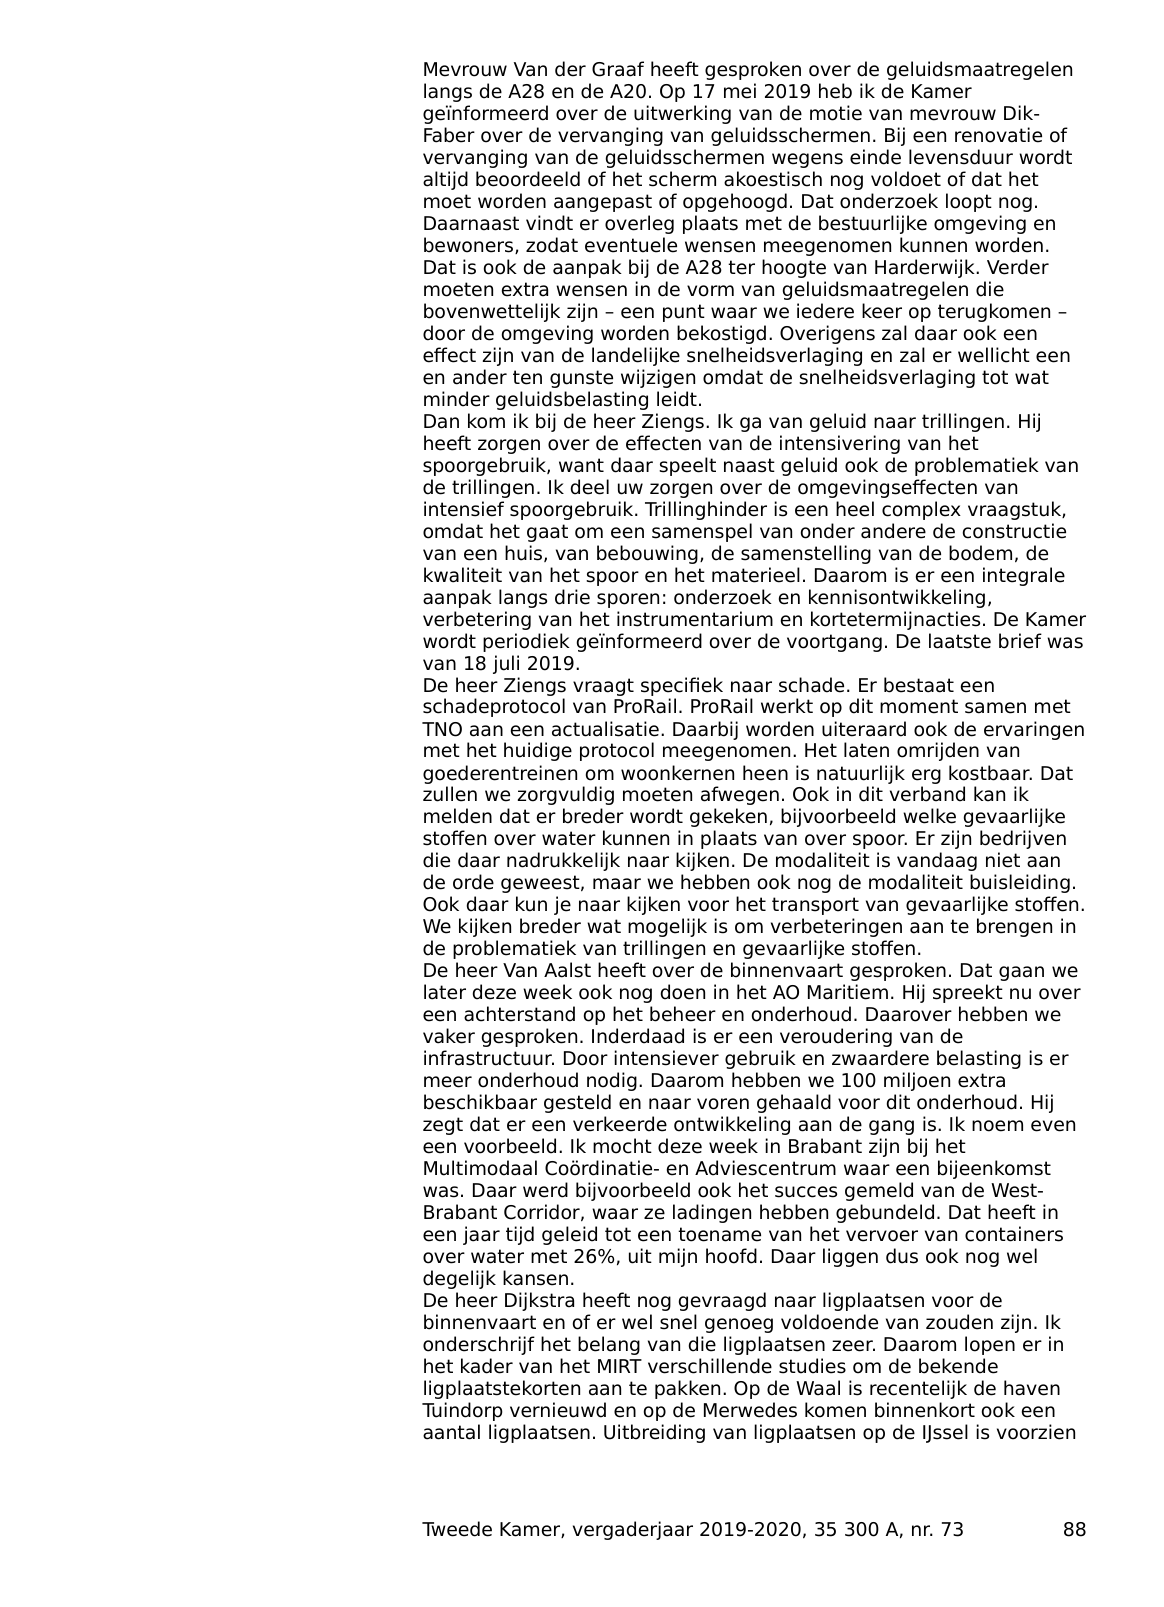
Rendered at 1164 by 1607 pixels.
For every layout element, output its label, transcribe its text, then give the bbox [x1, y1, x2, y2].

text Dan kom ik bij de heer Ziengs. Ik ga van geluid naar trillingen. Hij heeft zorgen over de effecten van de intensivering van het spoorgebruik, want daar speelt naast geluid ook de problematiek van de trillingen. Ik deel uw zorgen over de omgevingseffecten van intensief spoorgebruik. Trillinghinder is een heel complex vraagstuk, omdat het gaat om een samenspel van onder andere de constructie van een huis, van bebouwing, de samenstelling van de bodem, de kwaliteit van het spoor en het materieel. Daarom is er een integrale aanpak langs drie sporen: onderzoek en kennisontwikkeling, verbetering van het instrumentarium en kortetermijnacties. De Kamer wordt periodiek geïnformeerd over de voortgang. De laatste brief was van 18 juli 2019. [422, 411, 1087, 674]
text De heer Ziengs vraagt specifiek naar schade. Er bestaat een schadeprotocol van ProRail. ProRail werkt op dit moment samen met TNO aan een actualisatie. Daarbij worden uiteraard ook de ervaringen met het huidige protocol meegenomen. Het laten omrijden van goederentreinen om woonkernen heen is natuurlijk erg kostbaar. Dat zullen we zorgvuldig moeten afwegen. Ook in dit verband kan ik melden dat er breder wordt gekeken, bijvoorbeeld welke gevaarlijke stoffen over water kunnen in plaats van over spoor. Er zijn bedrijven die daar nadrukkelijk naar kijken. De modaliteit is vandaag niet aan de orde geweest, maar we hebben ook nog de modaliteit buisleiding. Ook daar kun je naar kijken voor het transport van gevaarlijke stoffen. We kijken breder wat mogelijk is om verbeteringen aan te brengen in de problematiek van trillingen en gevaarlijke stoffen. [422, 674, 1087, 960]
text De heer Dijkstra heeft nog gevraagd naar ligplaatsen voor de binnenvaart en of er wel snel genoeg voldoende van zouden zijn. Ik onderschrijf het belang van die ligplaatsen zeer. Daarom lopen er in het kader van het MIRT verschillende studies om de bekende ligplaatstekorten aan te pakken. Op de Waal is recentelijk de haven Tuindorp vernieuwd en op de Merwedes komen binnenkort ook een aantal ligplaatsen. Uitbreiding van ligplaatsen op de IJssel is voorzien [422, 1290, 1087, 1444]
text De heer Van Aalst heeft over de binnenvaart gesproken. Dat gaan we later deze week ook nog doen in het AO Maritiem. Hij spreekt nu over een achterstand op het beheer en onderhoud. Daarover hebben we vaker gesproken. Inderdaad is er een veroudering van de infrastructuur. Door intensiever gebruik en zwaardere belasting is er meer onderhoud nodig. Daarom hebben we 100 miljoen extra beschikbaar gesteld en naar voren gehaald voor dit onderhoud. Hij zegt dat er een verkeerde ontwikkeling aan de gang is. Ik noem even een voorbeeld. Ik mocht deze week in Brabant zijn bij het Multimodaal Coördinatie- en Adviescentrum waar een bijeenkomst was. Daar werd bijvoorbeeld ook het succes gemeld van de West-Brabant Corridor, waar ze ladingen hebben gebundeld. Dat heeft in een jaar tijd geleid tot een toename van het vervoer van containers over water met 26%, uit mijn hoofd. Daar liggen dus ook nog wel degelijk kansen. [422, 960, 1087, 1290]
text Mevrouw Van der Graaf heeft gesproken over de geluidsmaatregelen langs de A28 en de A20. Op 17 mei 2019 heb ik de Kamer geïnformeerd over de uitwerking van de motie van mevrouw Dik-Faber over de vervanging van geluidsschermen. Bij een renovatie of vervanging van de geluidsschermen wegens einde levensduur wordt altijd beoordeeld of het scherm akoestisch nog voldoet of dat het moet worden aangepast of opgehoogd. Dat onderzoek loopt nog. Daarnaast vindt er overleg plaats met de bestuurlijke omgeving en bewoners, zodat eventuele wensen meegenomen kunnen worden. Dat is ook de aanpak bij de A28 ter hoogte van Harderwijk. Verder moeten extra wensen in de vorm van geluidsmaatregelen die bovenwettelijk zijn – een punt waar we iedere keer op terugkomen – door de omgeving worden bekostigd. Overigens zal daar ook een effect zijn van de landelijke snelheidsverlaging en zal er wellicht een en ander ten gunste wijzigen omdat de snelheidsverlaging tot wat minder geluidsbelasting leidt. [422, 59, 1087, 411]
